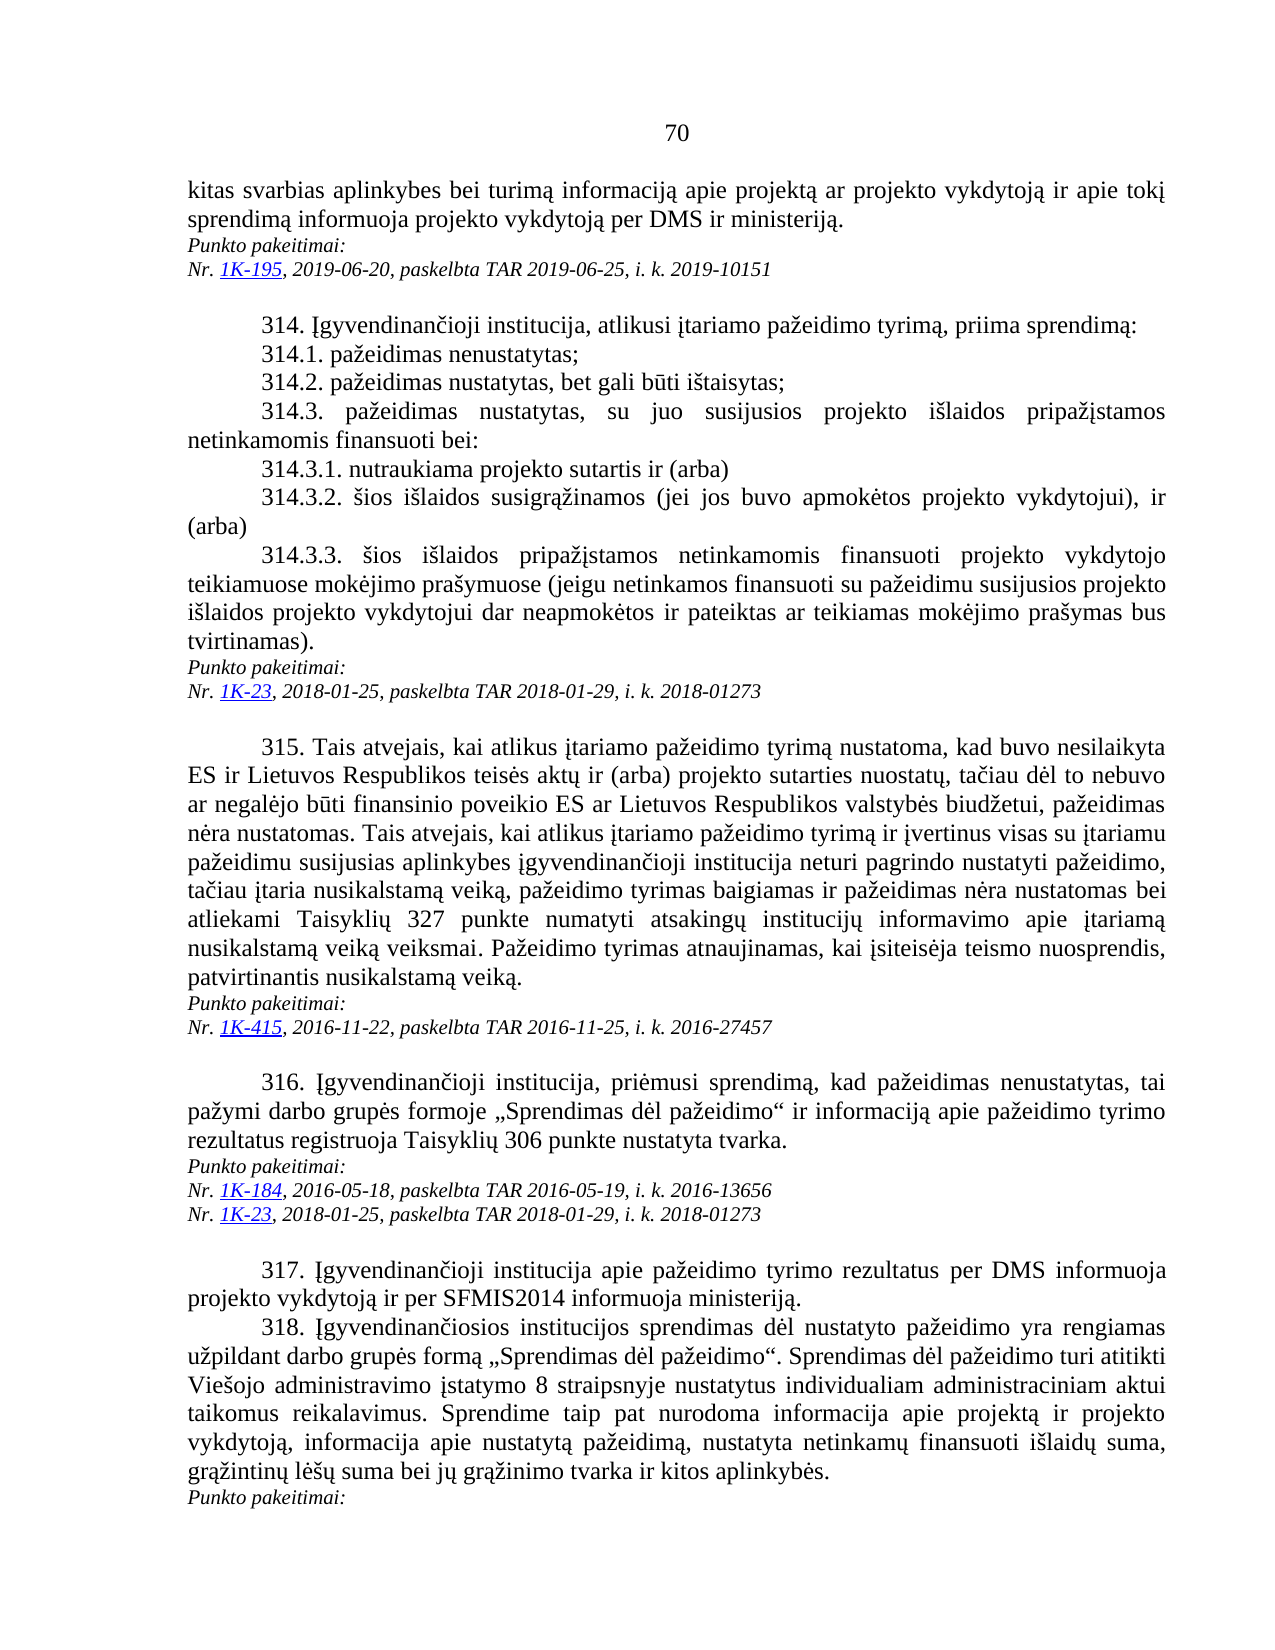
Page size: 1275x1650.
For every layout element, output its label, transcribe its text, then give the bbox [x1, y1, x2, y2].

text Nr. 1K-415, 2016-11-22, paskelbta TAR 2016-11-25, i. k. 2016-27457 [187, 1015, 1167, 1039]
text Punkto pakeitimai: [187, 1154, 1167, 1178]
text 314. Įgyvendinančioji institucija, atlikusi įtariamo pažeidimo tyrimą, priima sprendimą: [187, 310, 1167, 339]
text Punkto pakeitimai: [187, 1485, 1167, 1509]
text 315. Tais atvejais, kai atlikus įtariamo pažeidimo tyrimą nustatoma, kad buvo nesilaikyta ES ir Lietuvos Respublikos teisės aktų ir (arba) projekto sutarties nuostatų, tačiau dėl to nebuvo ar negalėjo būti finansinio poveikio ES ar Lietuvos Respublikos valstybės biudžetui, pažeidimas nėra nustatomas. Tais atvejais, kai atlikus įtariamo pažeidimo tyrimą ir įvertinus visas su įtariamu pažeidimu susijusias aplinkybes įgyvendinančioji institucija neturi pagrindo nustatyti pažeidimo, tačiau įtaria nusikalstamą veiką, pažeidimo tyrimas baigiamas ir pažeidimas nėra nustatomas bei atliekami Taisyklių 327 punkte numatyti atsakingų institucijų informavimo apie įtariamą nusikalstamą veiką veiksmai. Pažeidimo tyrimas atnaujinamas, kai įsiteisėja teismo nuosprendis, patvirtinantis nusikalstamą veiką. [187, 732, 1167, 991]
text 314.1. pažeidimas nenustatytas; [187, 339, 1167, 367]
text Punkto pakeitimai: [187, 991, 1167, 1015]
text 314.3.1. nutraukiama projekto sutartis ir (arba) [187, 454, 1167, 482]
text 314.3. pažeidimas nustatytas, su juo susijusios projekto išlaidos pripažįstamos netinkamomis finansuoti bei: [187, 396, 1167, 454]
text Punkto pakeitimai: [187, 233, 1167, 257]
text 314.2. pažeidimas nustatytas, bet gali būti ištaisytas; [187, 367, 1167, 396]
text 314.3.3. šios išlaidos pripažįstamos netinkamomis finansuoti projekto vykdytojo teikiamuose mokėjimo prašymuose (jeigu netinkamos finansuoti su pažeidimu susijusios projekto išlaidos projekto vykdytojui dar neapmokėtos ir pateiktas ar teikiamas mokėjimo prašymas bus tvirtinamas). [187, 540, 1167, 655]
text Nr. 1K-195, 2019-06-20, paskelbta TAR 2019-06-25, i. k. 2019-10151 [187, 257, 1167, 281]
text Nr. 1K-184, 2016-05-18, paskelbta TAR 2016-05-19, i. k. 2016-13656 [187, 1178, 1167, 1202]
text Nr. 1K-23, 2018-01-25, paskelbta TAR 2018-01-29, i. k. 2018-01273 [187, 1202, 1167, 1226]
text 317. Įgyvendinančioji institucija apie pažeidimo tyrimo rezultatus per DMS informuoja projekto vykdytoją ir per SFMIS2014 informuoja ministeriją. [187, 1255, 1167, 1312]
text 314.3.2. šios išlaidos susigrąžinamos (jei jos buvo apmokėtos projekto vykdytojui), ir (arba) [187, 482, 1167, 540]
text 316. Įgyvendinančioji institucija, priėmusi sprendimą, kad pažeidimas nenustatytas, tai pažymi darbo grupės formoje „Sprendimas dėl pažeidimo“ ir informaciją apie pažeidimo tyrimo rezultatus registruoja Taisyklių 306 punkte nustatyta tvarka. [187, 1067, 1167, 1154]
text kitas svarbias aplinkybes bei turimą informaciją apie projektą ar projekto vykdytoją ir apie tokį sprendimą informuoja projekto vykdytoją per DMS ir ministeriją. [187, 176, 1167, 233]
text 318. Įgyvendinančiosios institucijos sprendimas dėl nustatyto pažeidimo yra rengiamas užpildant darbo grupės formą „Sprendimas dėl pažeidimo“. Sprendimas dėl pažeidimo turi atitikti Viešojo administravimo įstatymo 8 straipsnyje nustatytus individualiam administraciniam aktui taikomus reikalavimus. Sprendime taip pat nurodoma informacija apie projektą ir projekto vykdytoją, informacija apie nustatytą pažeidimą, nustatyta netinkamų finansuoti išlaidų suma, grąžintinų lėšų suma bei jų grąžinimo tvarka ir kitos aplinkybės. [187, 1312, 1167, 1485]
text Nr. 1K-23, 2018-01-25, paskelbta TAR 2018-01-29, i. k. 2018-01273 [187, 679, 1167, 703]
text Punkto pakeitimai: [187, 655, 1167, 679]
